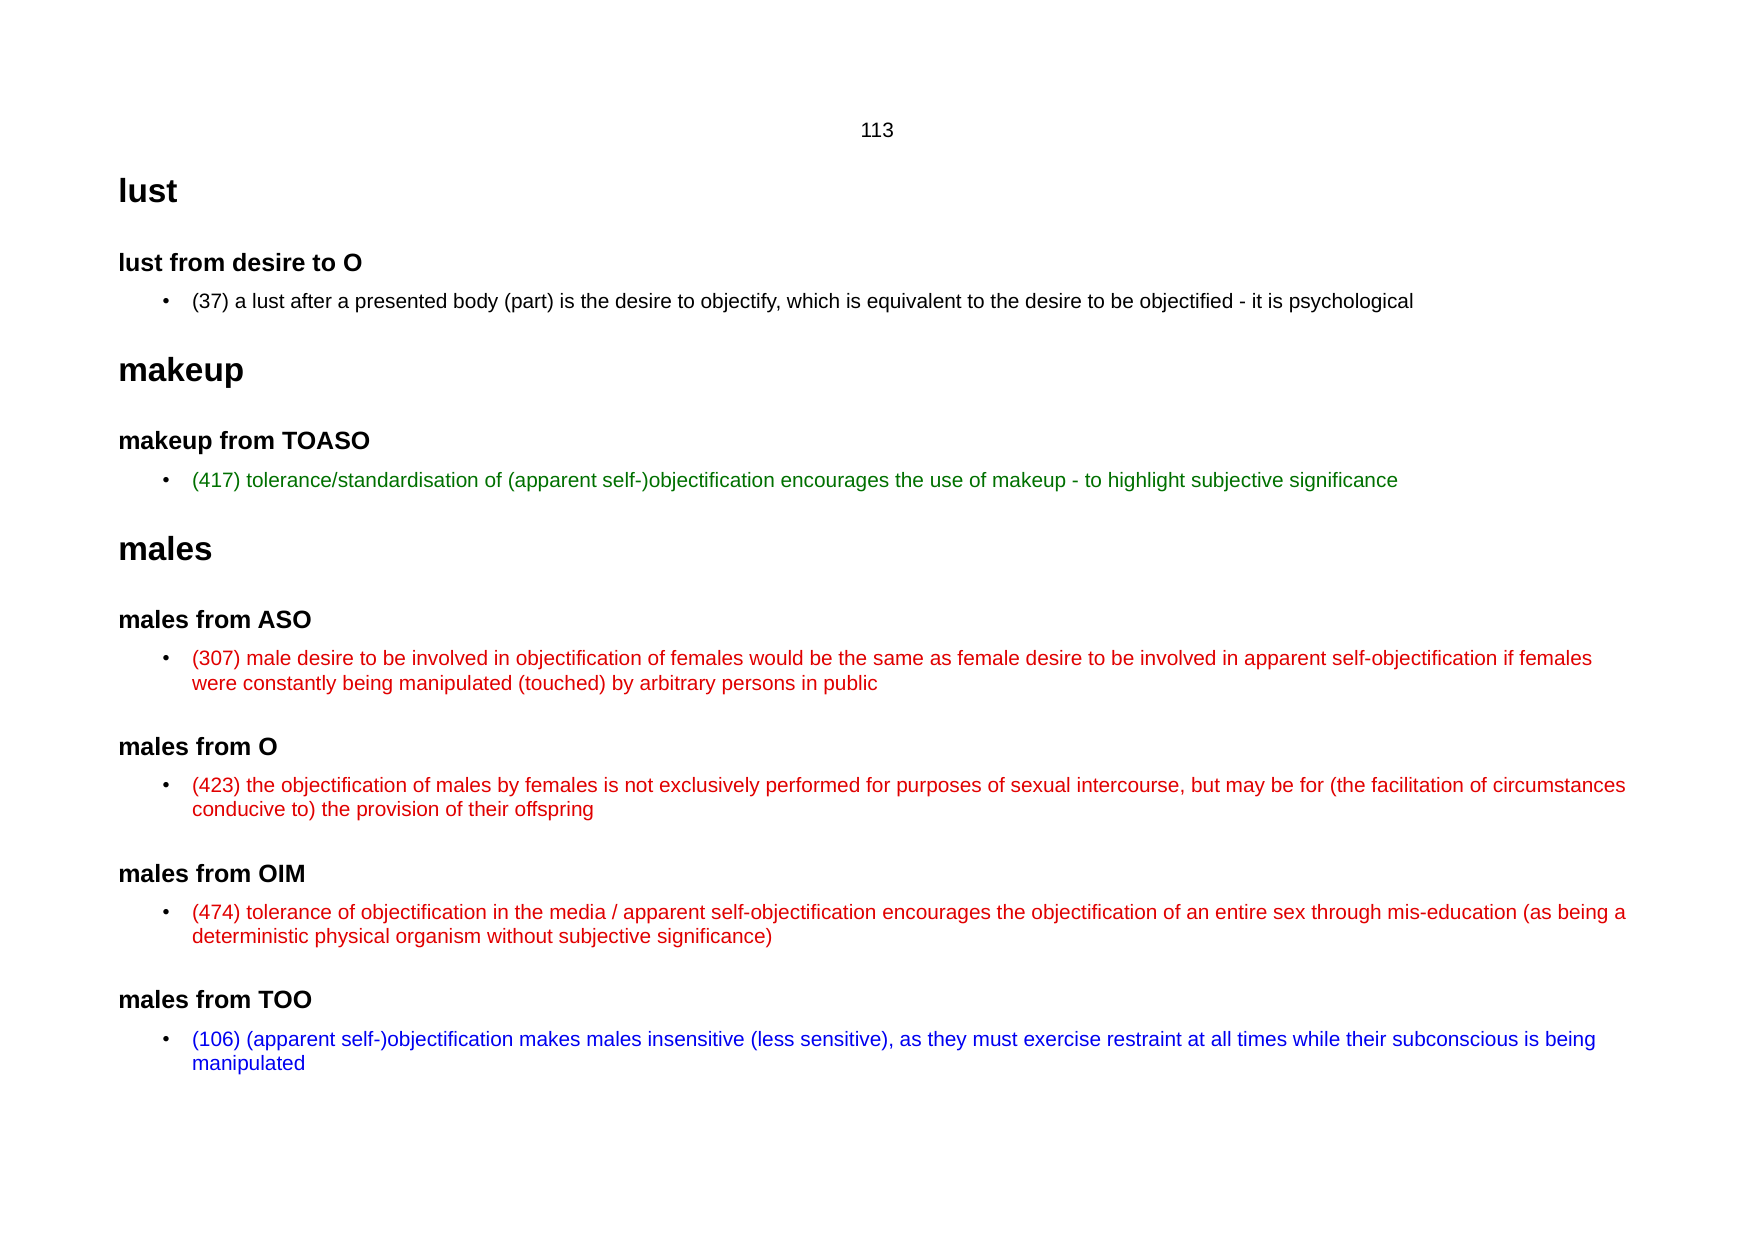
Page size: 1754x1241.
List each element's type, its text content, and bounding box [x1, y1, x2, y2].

list (106) (apparent self-)objectification makes males insensitive (less sensitive), as they must exercise restraint at all times while their subconscious is being manipulated [162, 1027, 1636, 1074]
list (423) the objectification of males by females is not exclusively performed for purposes of sexual intercourse, but may be for (the facilitation of circumstances conducive to) the provision of their offspring [162, 773, 1636, 821]
subtitle males [118, 529, 1636, 567]
list (307) male desire to be involved in objectification of females would be the same as female desire to be involved in apparent self-objectification if females were constantly being manipulated (touched) by arbitrary persons in public [162, 646, 1636, 694]
subtitle males from ASO [118, 605, 1636, 634]
subtitle lust from desire to O [118, 247, 1636, 276]
subtitle males from TOO [118, 985, 1636, 1014]
subtitle makeup from TOASO [118, 426, 1636, 455]
list (474) tolerance of objectification in the media / apparent self-objectification encourages the objectification of an entire sex through mis-education (as being a deterministic physical organism without subjective significance) [162, 900, 1636, 948]
list (417) tolerance/standardisation of (apparent self-)objectification encourages the use of makeup - to highlight subjective significance [162, 467, 1636, 492]
subtitle males from O [118, 732, 1636, 761]
subtitle lust [118, 172, 1636, 210]
subtitle males from OIM [118, 858, 1636, 887]
subtitle makeup [118, 350, 1636, 389]
list (37) a lust after a presented body (part) is the desire to objectify, which is equivalent to the desire to be objectified - it is psychological [162, 289, 1636, 313]
